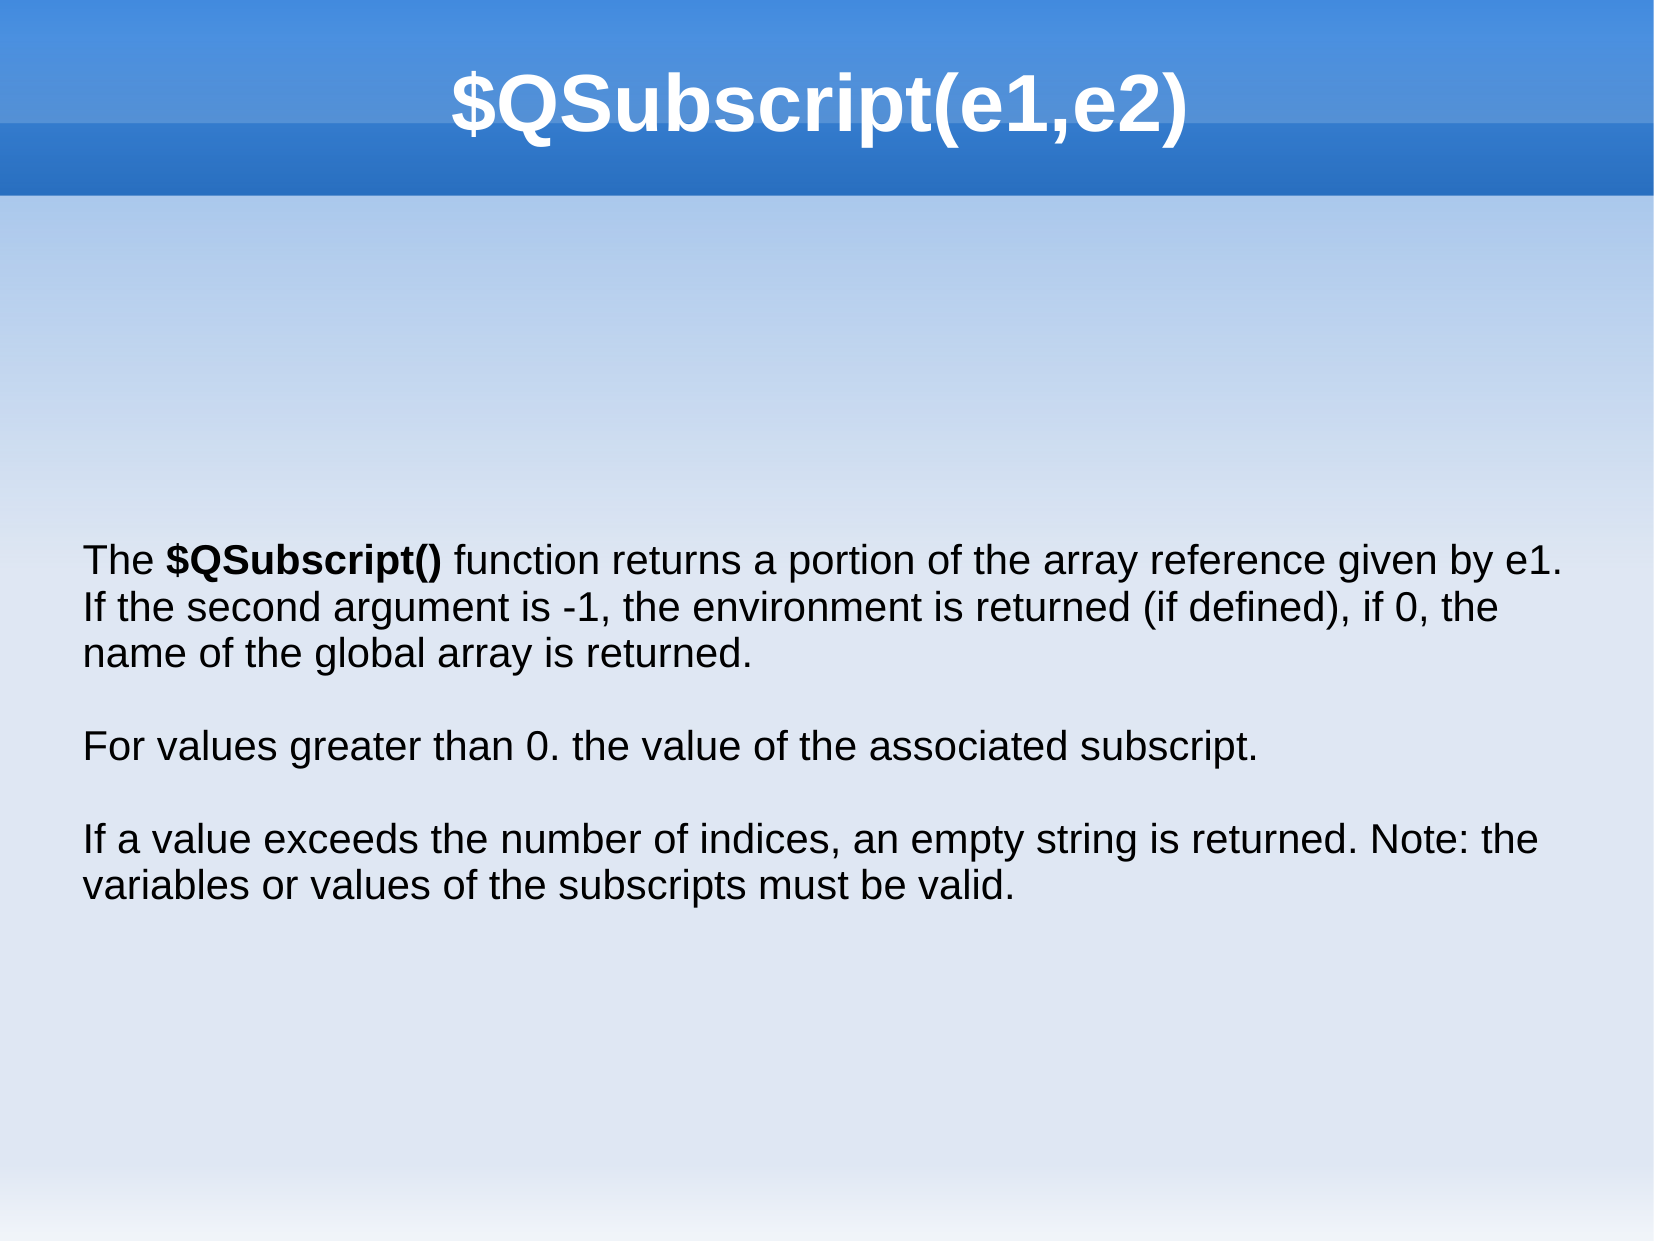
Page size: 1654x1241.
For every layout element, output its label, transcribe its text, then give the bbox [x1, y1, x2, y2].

subtitle The $QSubscript() function returns a portion of the array reference given by e1. If the second argument is -1, the environment is returned (if defined), if 0, the name of the global array is returned. For values greater than 0. the value of the associated subscript. If a value exceeds the number of indices, an empty string is returned. Note: the variables or values of the subscripts must be valid. [82, 290, 1571, 1109]
title $QSubscript(e1,e2) [76, 0, 1565, 208]
picture [0, 0, 1654, 1241]
